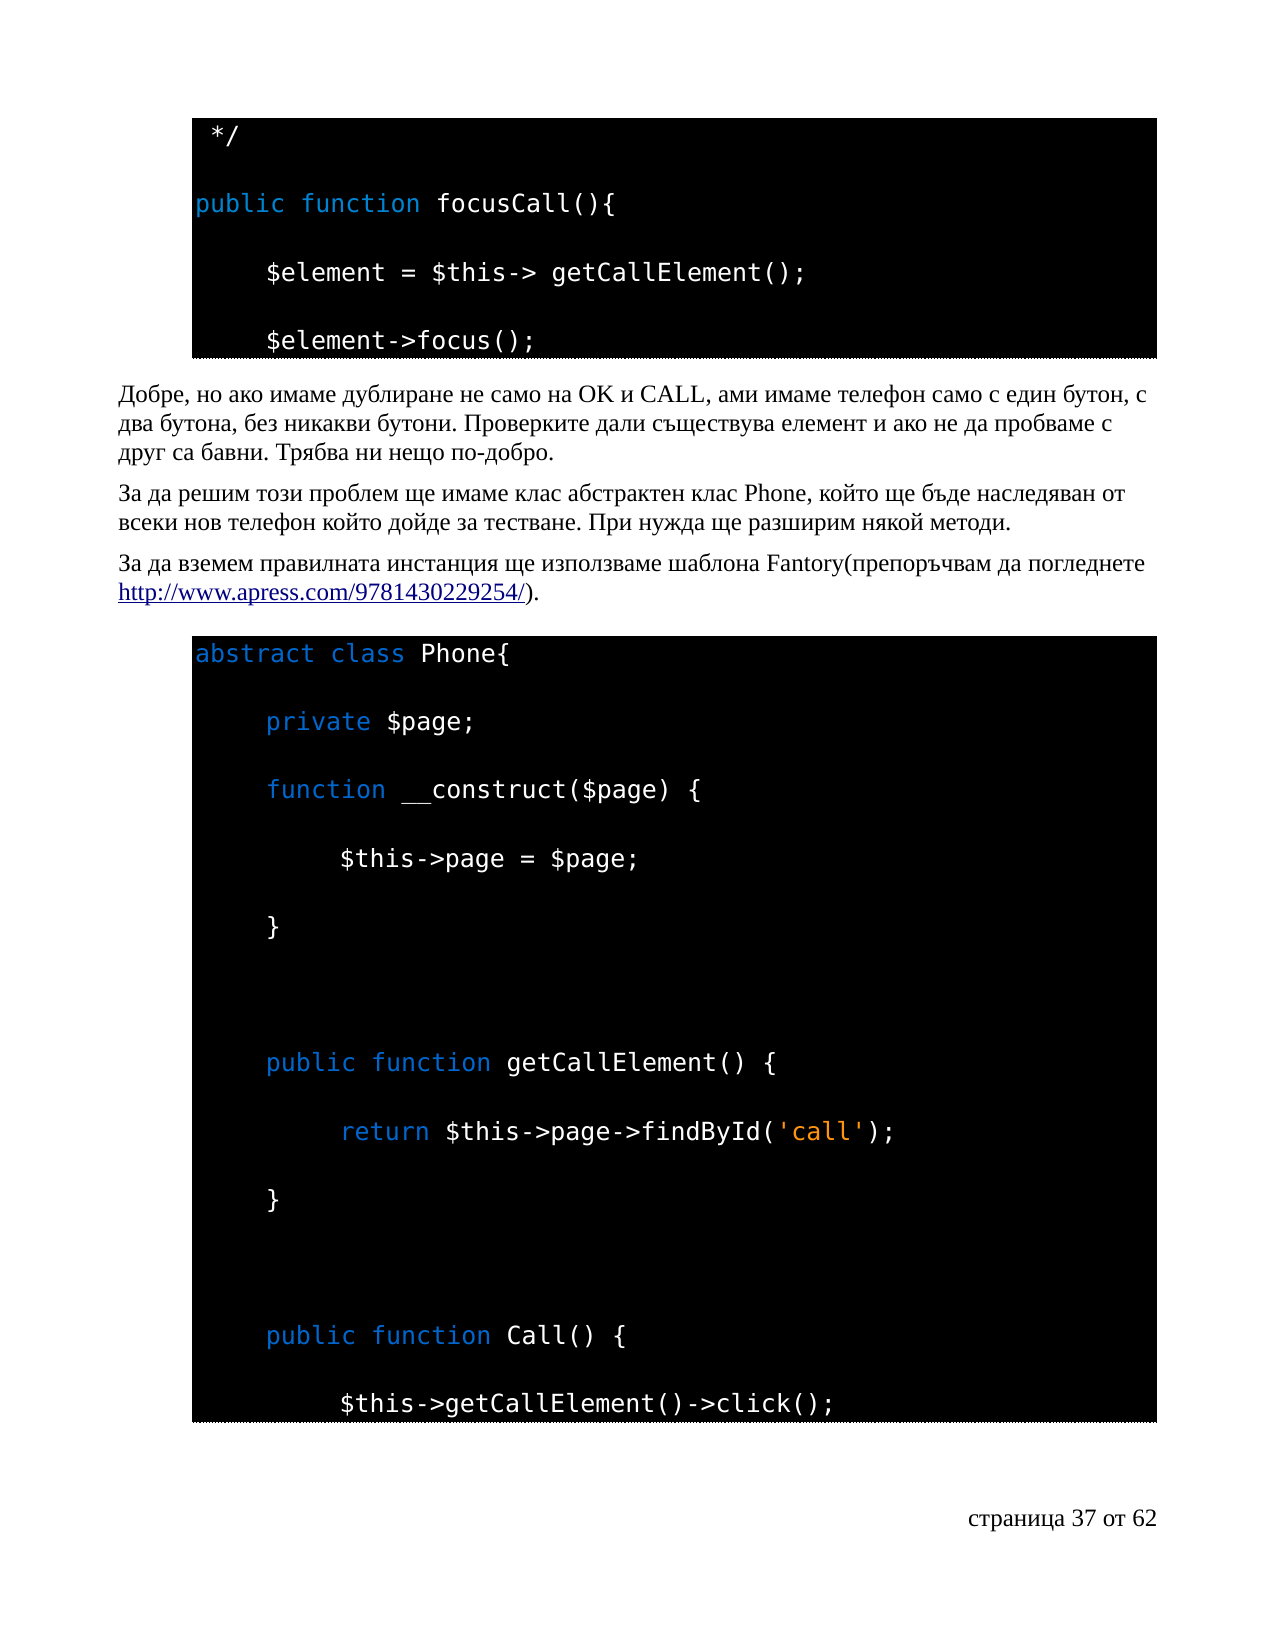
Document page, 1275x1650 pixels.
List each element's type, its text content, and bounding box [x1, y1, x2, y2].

text private $page; [192, 704, 1157, 737]
text function __construct($page) { [192, 772, 1157, 805]
text public function Call() { [192, 1318, 1157, 1351]
text $element = $this-> getCallElement(); [192, 254, 1157, 287]
text } [192, 909, 1157, 941]
text $this->page = $page; [192, 841, 1157, 873]
text } [192, 1182, 1157, 1214]
text abstract class Phone{ [192, 636, 1157, 668]
text Добре, но ако имаме дублиране не само на OK и CALL, ами имаме телефон само с един бутон, с два бутона, без никакви бутони. Проверките дали съществува елемент и ако не да пробваме с друг са бавни. Трябва ни нещо по-добро. [118, 379, 1157, 466]
text public function getCallElement() { [192, 1045, 1157, 1078]
text public function focusCall(){ [192, 186, 1157, 219]
text За да решим този проблем ще имаме клас абстрактен клас Phone, който ще бъде наследяван от всеки нов телефон който дойде за тестване. При нужда ще разширим някой методи. [118, 478, 1157, 536]
text $this->getCallElement()->click(); [192, 1387, 1157, 1422]
text */ [192, 118, 1157, 150]
text return $this->page->findById('call'); [192, 1114, 1157, 1146]
text За да вземем правилната инстанция ще използваме шаблона Fantory(препоръчвам да погледнете http://www.apress.com/9781430229254/). [118, 548, 1157, 606]
text $element->focus(); [192, 323, 1157, 358]
